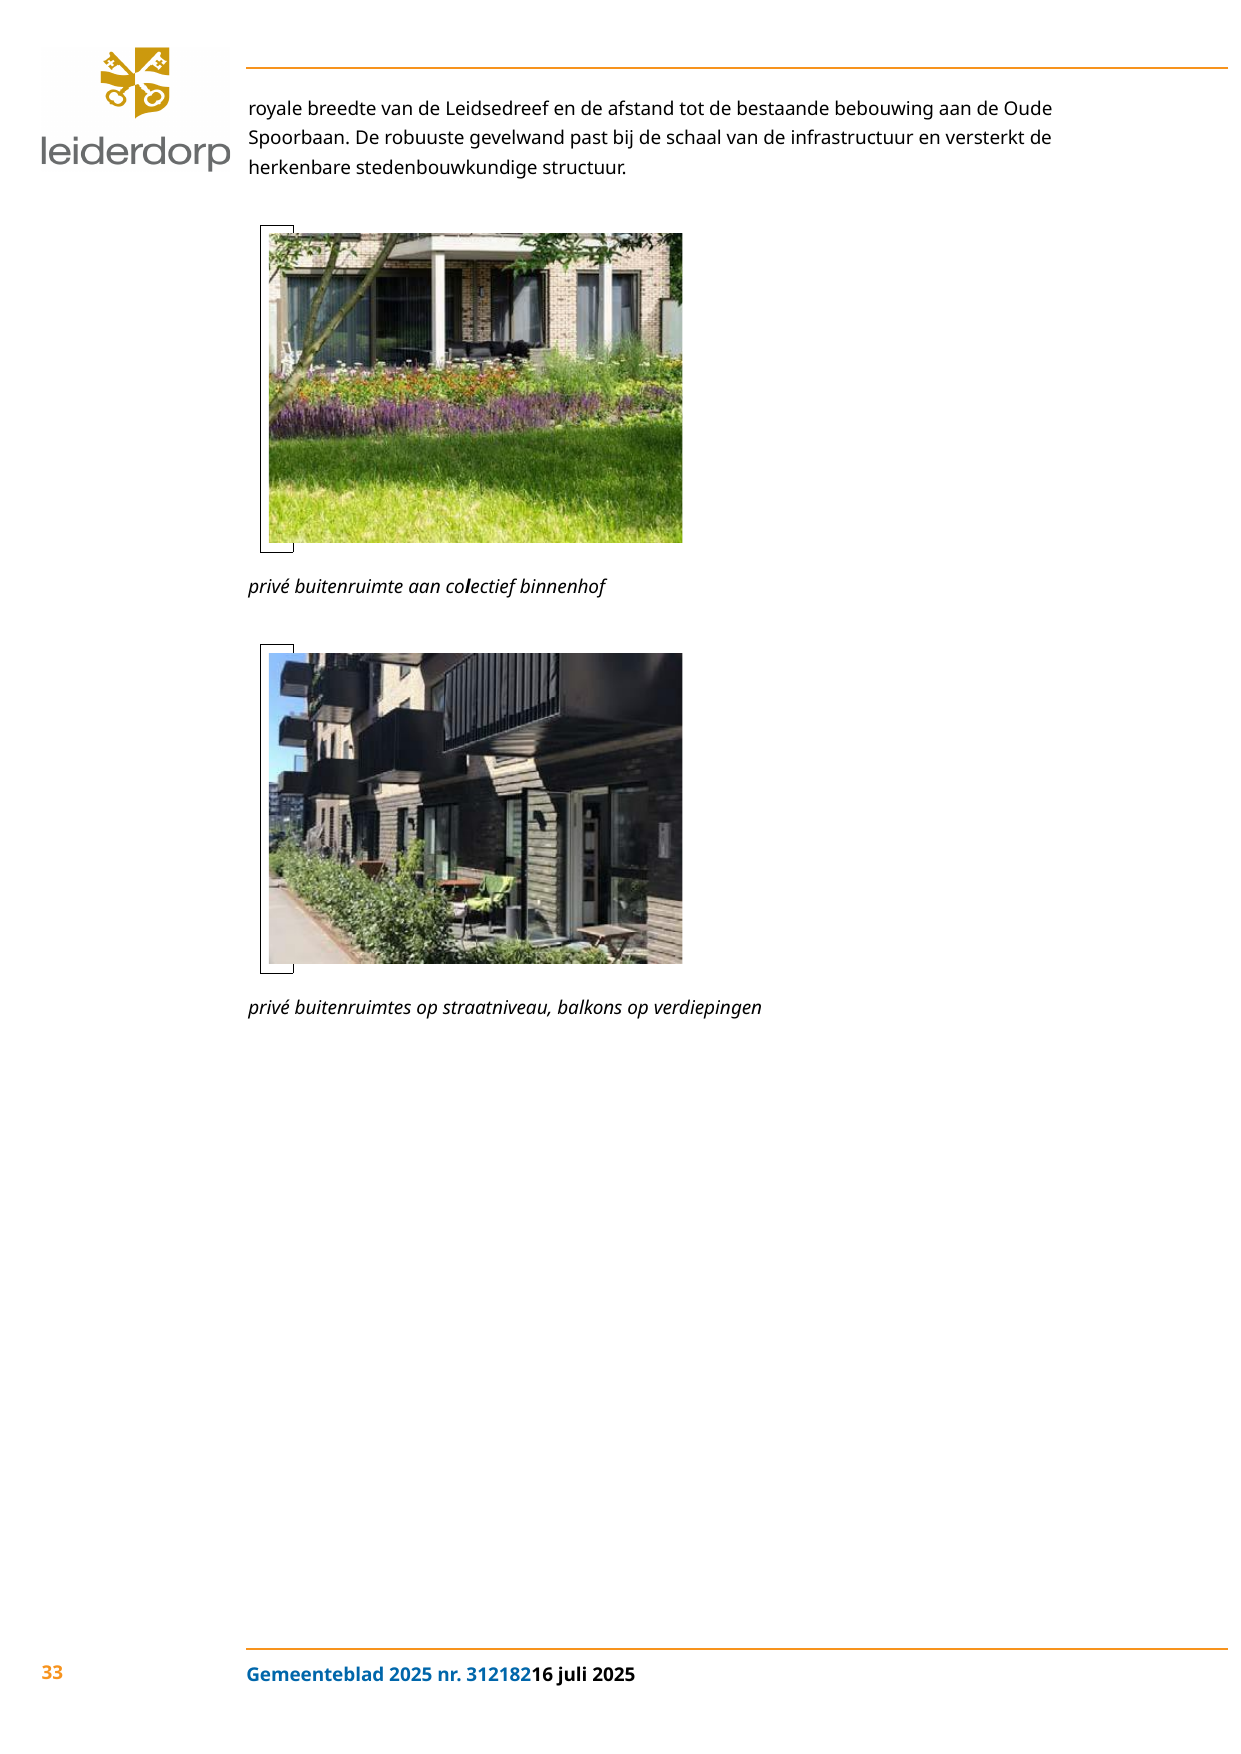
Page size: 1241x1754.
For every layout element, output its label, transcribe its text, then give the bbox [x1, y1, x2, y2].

text royale breedte van de Leidsedreef en de afstand tot de bestaande bebouwing aan de Oude Spoorbaan. De robuuste gevelwand past bij de schaal van de infrastructuur en versterkt de herkenbare stedenbouwkundige structuur. [248, 95, 1152, 180]
picture [268, 653, 683, 964]
text privé buitenruimte aan colectief binnenhof [248, 573, 1152, 599]
picture [41, 47, 231, 172]
text privé buitenruimtes op straatniveau, balkons op verdiepingen [248, 994, 1152, 1020]
picture [268, 233, 683, 543]
